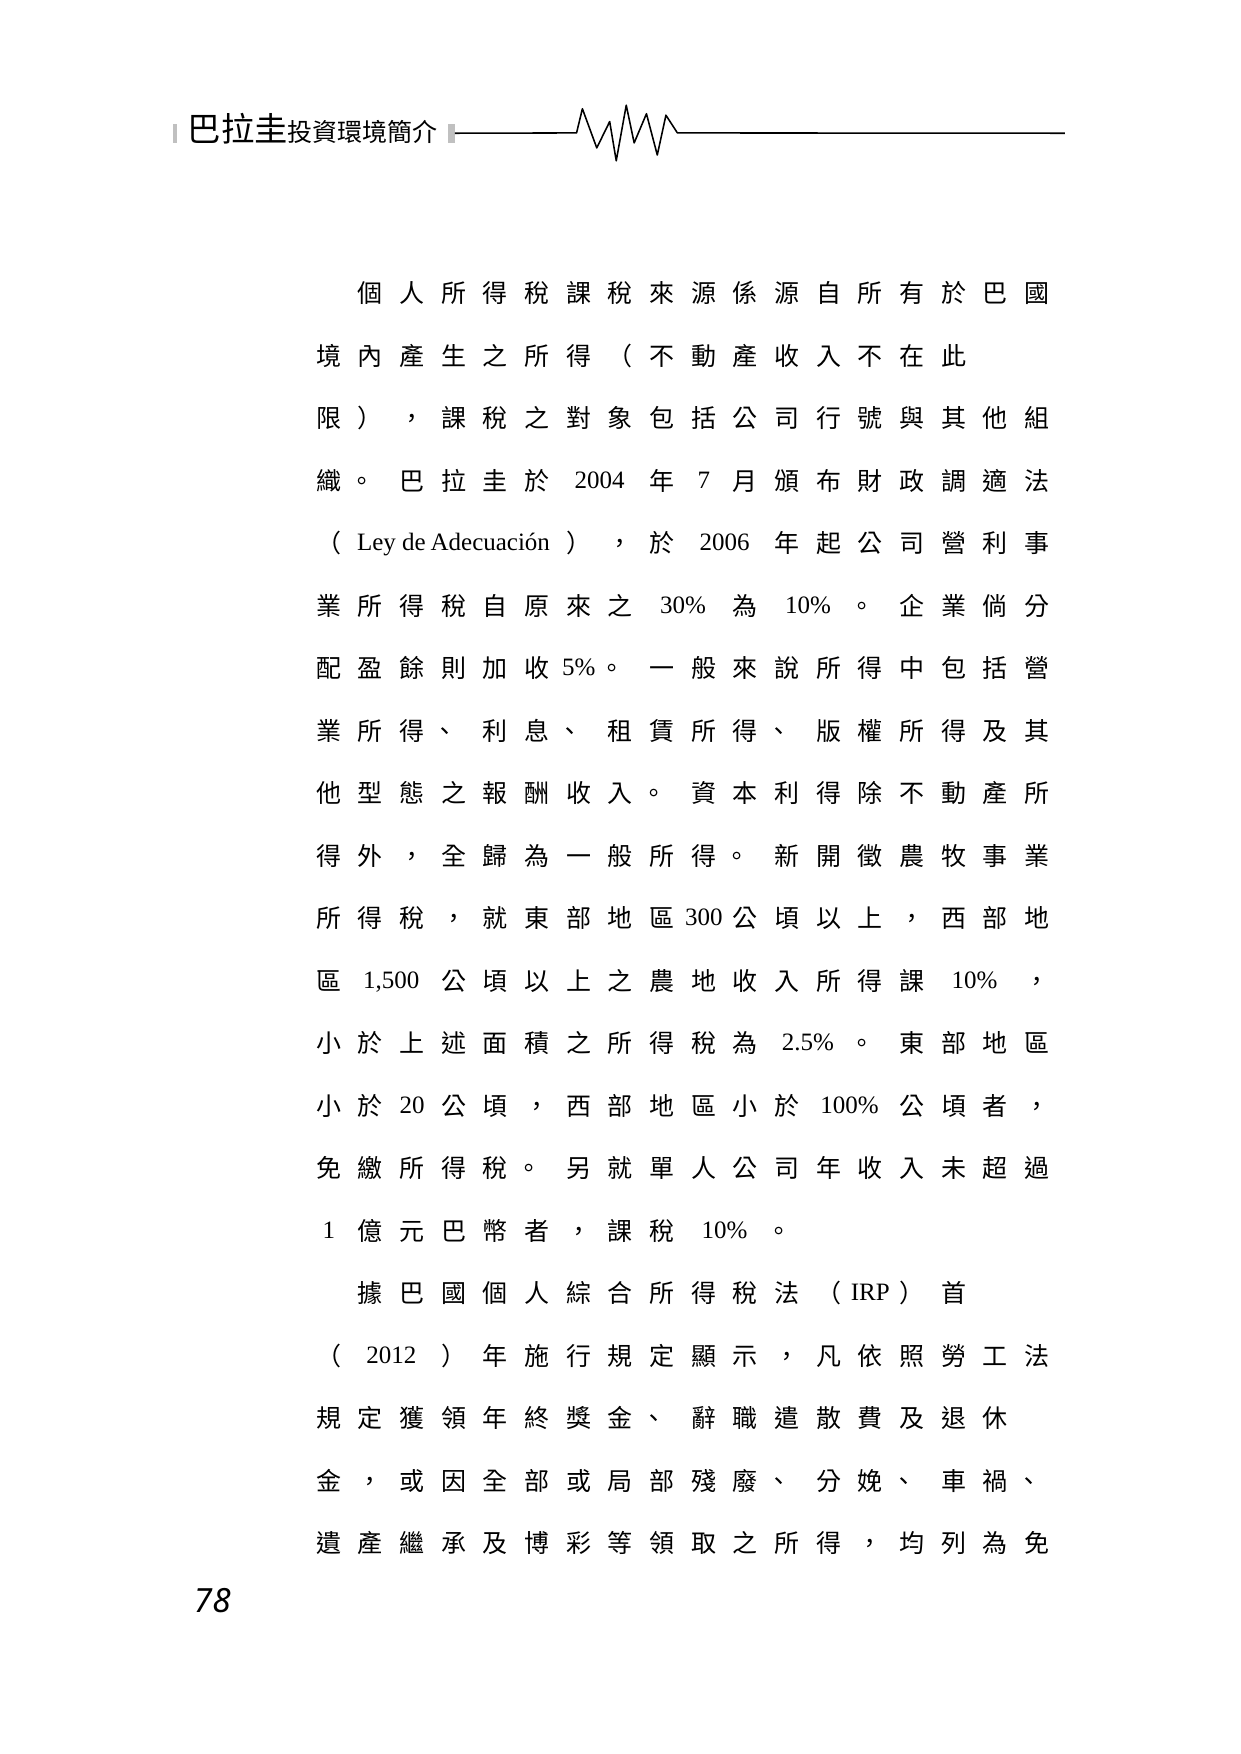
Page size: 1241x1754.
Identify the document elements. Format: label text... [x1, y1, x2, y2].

text 據巴國個人綜合所得稅法（IRP）首（2012）年施行規定顯示，凡依照勞工法規定獲領年終獎金、辭職遣散費及退休金，或因全部或局部殘廢、分娩、車禍、遺產繼承及博彩等領取之所得，均列為免 [281, 1250, 1058, 1563]
text 個人所得稅課稅來源係源自所有於巴國境內產生之所得（不動產收入不在此限），課稅之對象包括公司行號與其他組織。巴拉圭於2004年7月頒布財政調適法（Ley de Adecuación），於2006年起公司營利事業所得稅自原來之30%為10%。企業倘分配盈餘則加收5%。一般來說所得中包括營業所得、利息、租賃所得、版權所得及其他型態之報酬收入。資本利得除不動產所得外，全歸為一般所得。新開徵農牧事業所得稅，就東部地區300公頃以上，西部地區1,500公頃以上之農地收入所得課10%，小於上述面積之所得稅為2.5%。東部地區小於20公頃，西部地區小於100%公頃者，免繳所得稅。另就單人公司年收入未超過1億元巴幣者，課稅10%。 [281, 250, 1058, 1250]
